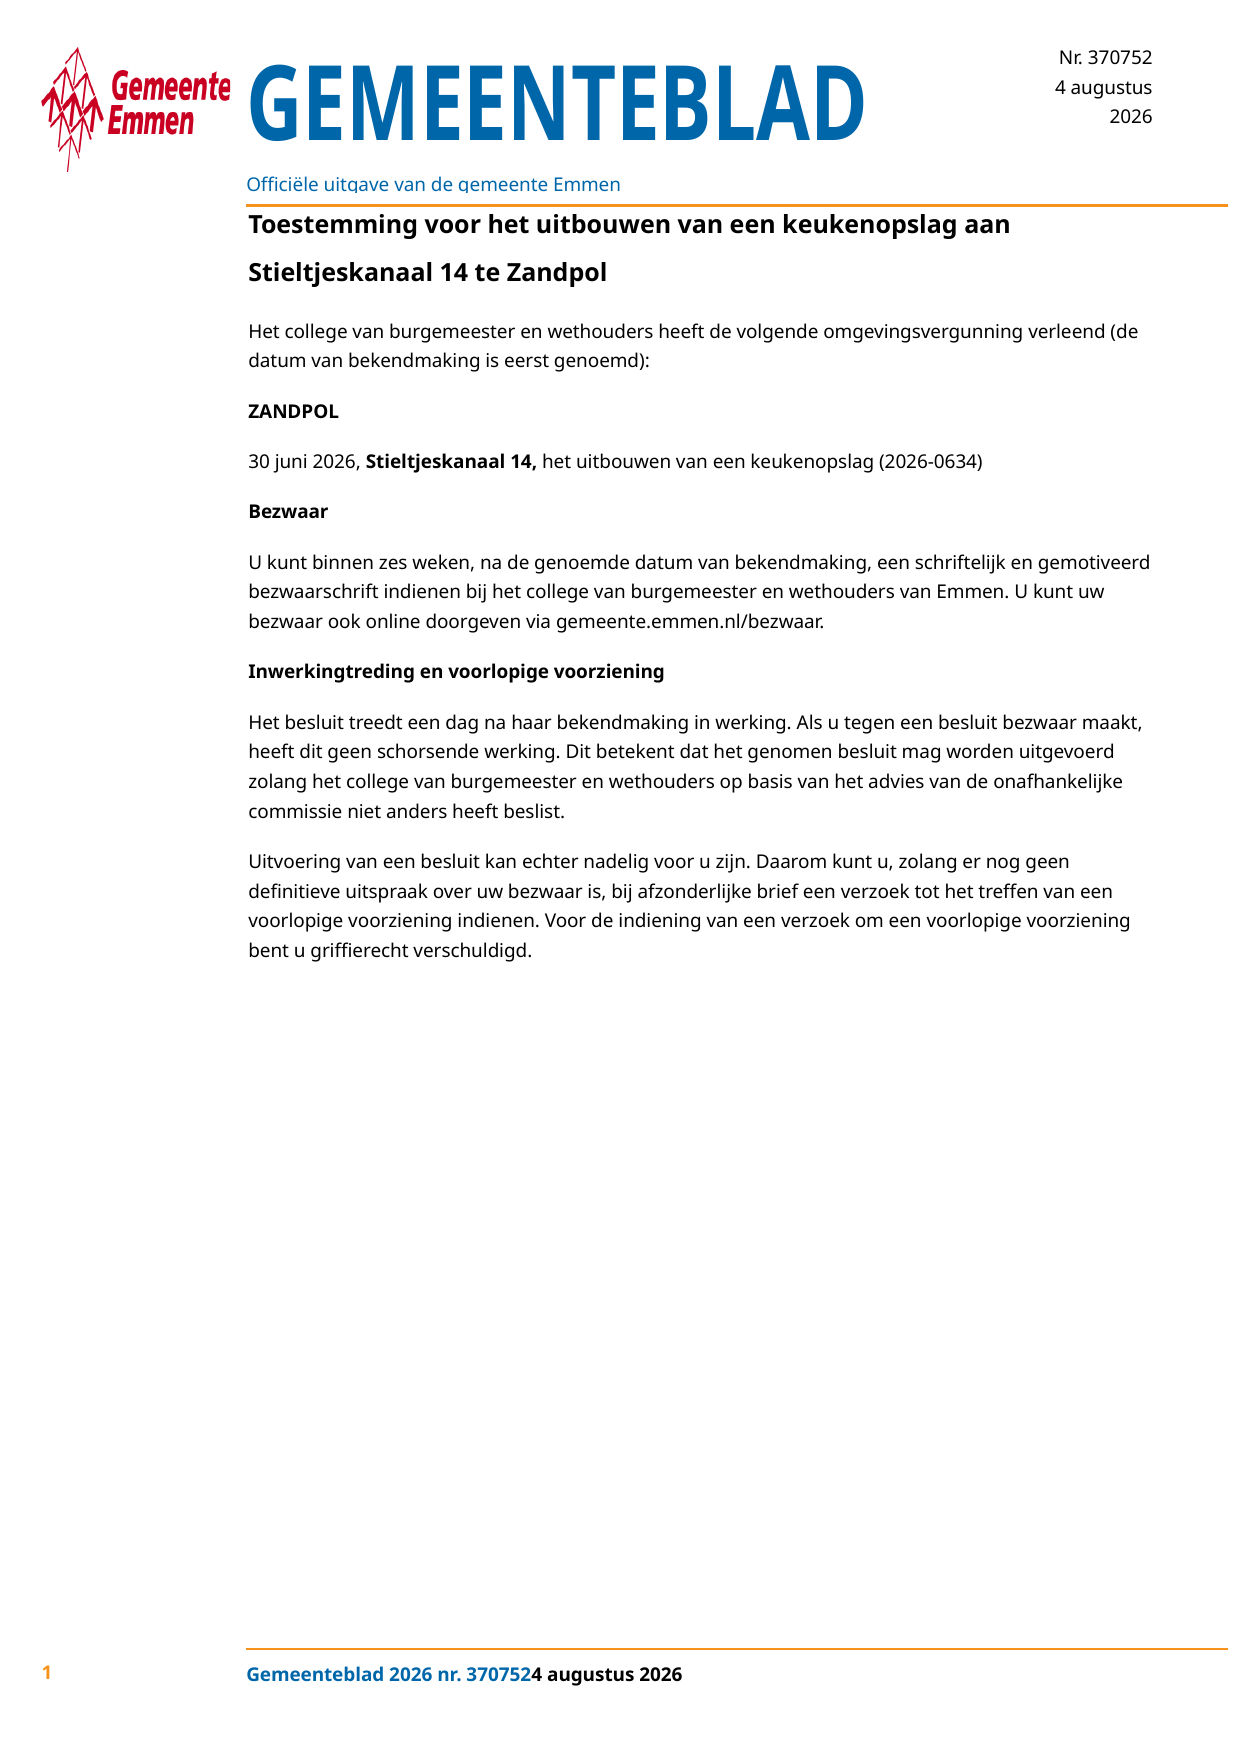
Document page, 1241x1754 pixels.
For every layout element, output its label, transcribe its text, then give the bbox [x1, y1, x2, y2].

text Het college van burgemeester en wethouders heeft de volgende omgevingsvergunning verleend (de datum van bekendmaking is eerst genoemd): [248, 318, 1152, 373]
text Het besluit treedt een dag na haar bekendmaking in werking. Als u tegen een besluit bezwaar maakt, heeft dit geen schorsende werking. Dit betekent dat het genomen besluit mag worden uitgevoerd zolang het college van burgemeester en wethouders op basis van het advies van de onafhankelijke commissie niet anders heeft beslist. [248, 709, 1152, 824]
text Uitvoering van een besluit kan echter nadelig voor u zijn. Daarom kunt u, zolang er nog geen definitieve uitspraak over uw bezwaar is, bij afzonderlijke brief een verzoek tot het treffen van een voorlopige voorziening indienen. Voor de indiening van een verzoek om een voorlopige voorziening bent u griffierecht verschuldigd. [248, 848, 1152, 963]
text Toestemming voor het uitbouwen van een keukenopslag aan Stieltjeskanaal 14 te Zandpol [248, 207, 1152, 288]
text U kunt binnen zes weken, na de genoemde datum van bekendmaking, een schriftelijk en gemotiveerd bezwaarschrift indienen bij het college van burgemeester en wethouders van Emmen. U kunt uw bezwaar ook online doorgeven via gemeente.emmen.nl/bezwaar. [248, 549, 1152, 634]
text 30 juni 2026, Stieltjeskanaal 14, het uitbouwen van een keukenopslag (2026-0634) [248, 448, 1152, 474]
text Inwerkingtreding en voorlopige voorziening [248, 659, 1152, 684]
text Bezwaar [248, 499, 1152, 524]
text ZANDPOL [248, 398, 1152, 424]
picture [41, 47, 231, 172]
